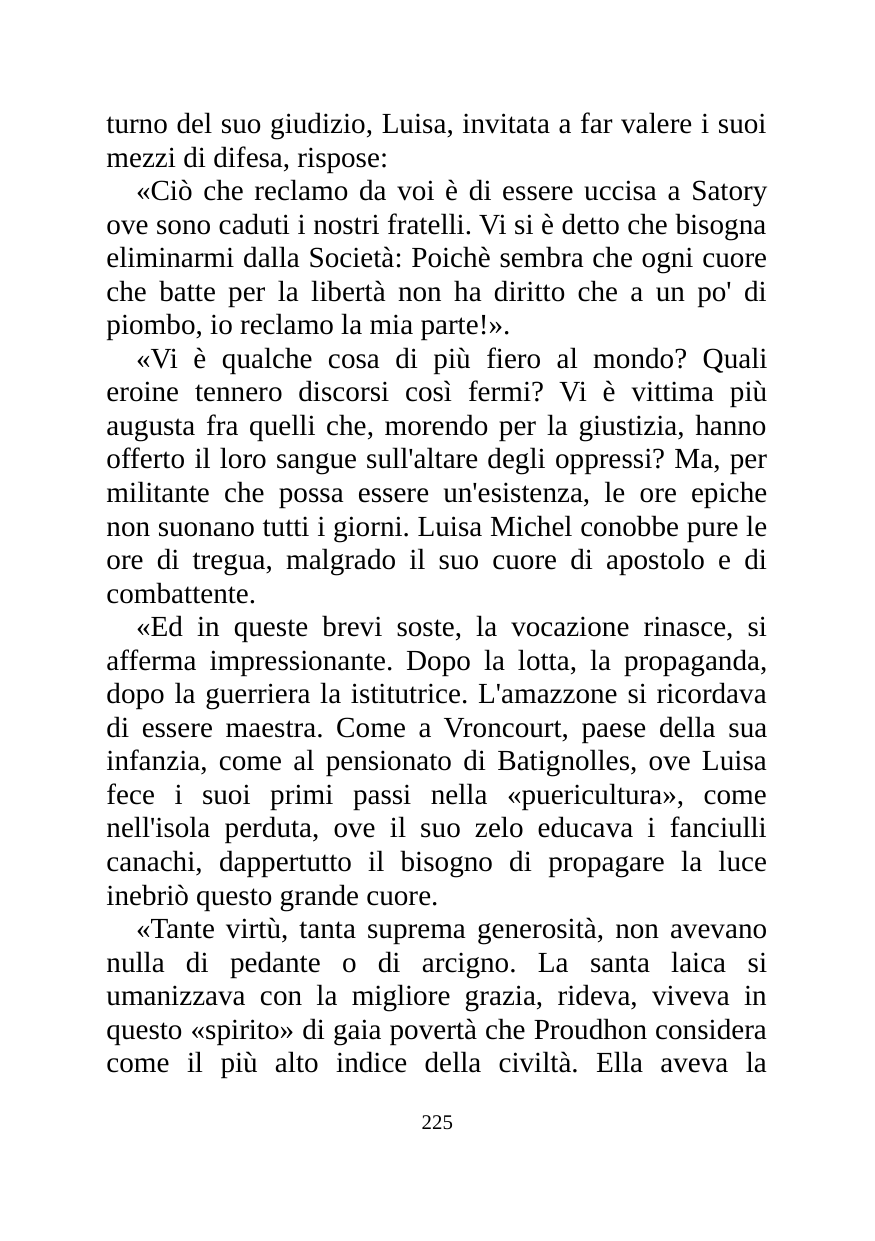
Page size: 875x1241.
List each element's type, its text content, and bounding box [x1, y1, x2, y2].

text «Ciò che reclamo da voi è di essere uccisa a Satory ove sono caduti i nostri fratelli. Vi si è detto che bisogna eliminarmi dalla Società: Poichè sembra che ogni cuore che batte per la libertà non ha diritto che a un po' di piombo, io reclamo la mia parte!». [106, 173, 768, 341]
text turno del suo giudizio, Luisa, invitata a far valere i suoi mezzi di difesa, rispose: [106, 106, 768, 173]
text «Vi è qualche cosa di più fiero al mondo? Quali eroine tennero discorsi così fermi? Vi è vittima più augusta fra quelli che, morendo per la giustizia, hanno offerto il loro sangue sull'altare degli oppressi? Ma, per militante che possa essere un'esistenza, le ore epiche non suonano tutti i giorni. Luisa Michel conobbe pure le ore di tregua, malgrado il suo cuore di apostolo e di combattente. [106, 341, 768, 609]
text «Ed in queste brevi soste, la vocazione rinasce, si afferma impressionante. Dopo la lotta, la propaganda, dopo la guerriera la istitutrice. L'amazzone si ricordava di essere maestra. Come a Vroncourt, paese della sua infanzia, come al pensionato di Batignolles, ove Luisa fece i suoi primi passi nella «puericultura», come nell'isola perduta, ove il suo zelo educava i fanciulli canachi, dappertutto il bisogno di propagare la luce inebriò questo grande cuore. [106, 609, 768, 911]
text «Tante virtù, tanta suprema generosità, non avevano nulla di pedante o di arcigno. La santa laica si umanizzava con la migliore grazia, rideva, viveva in questo «spirito» di gaia povertà che Proudhon considera come il più alto indice della civiltà. Ella aveva la [106, 911, 768, 1079]
